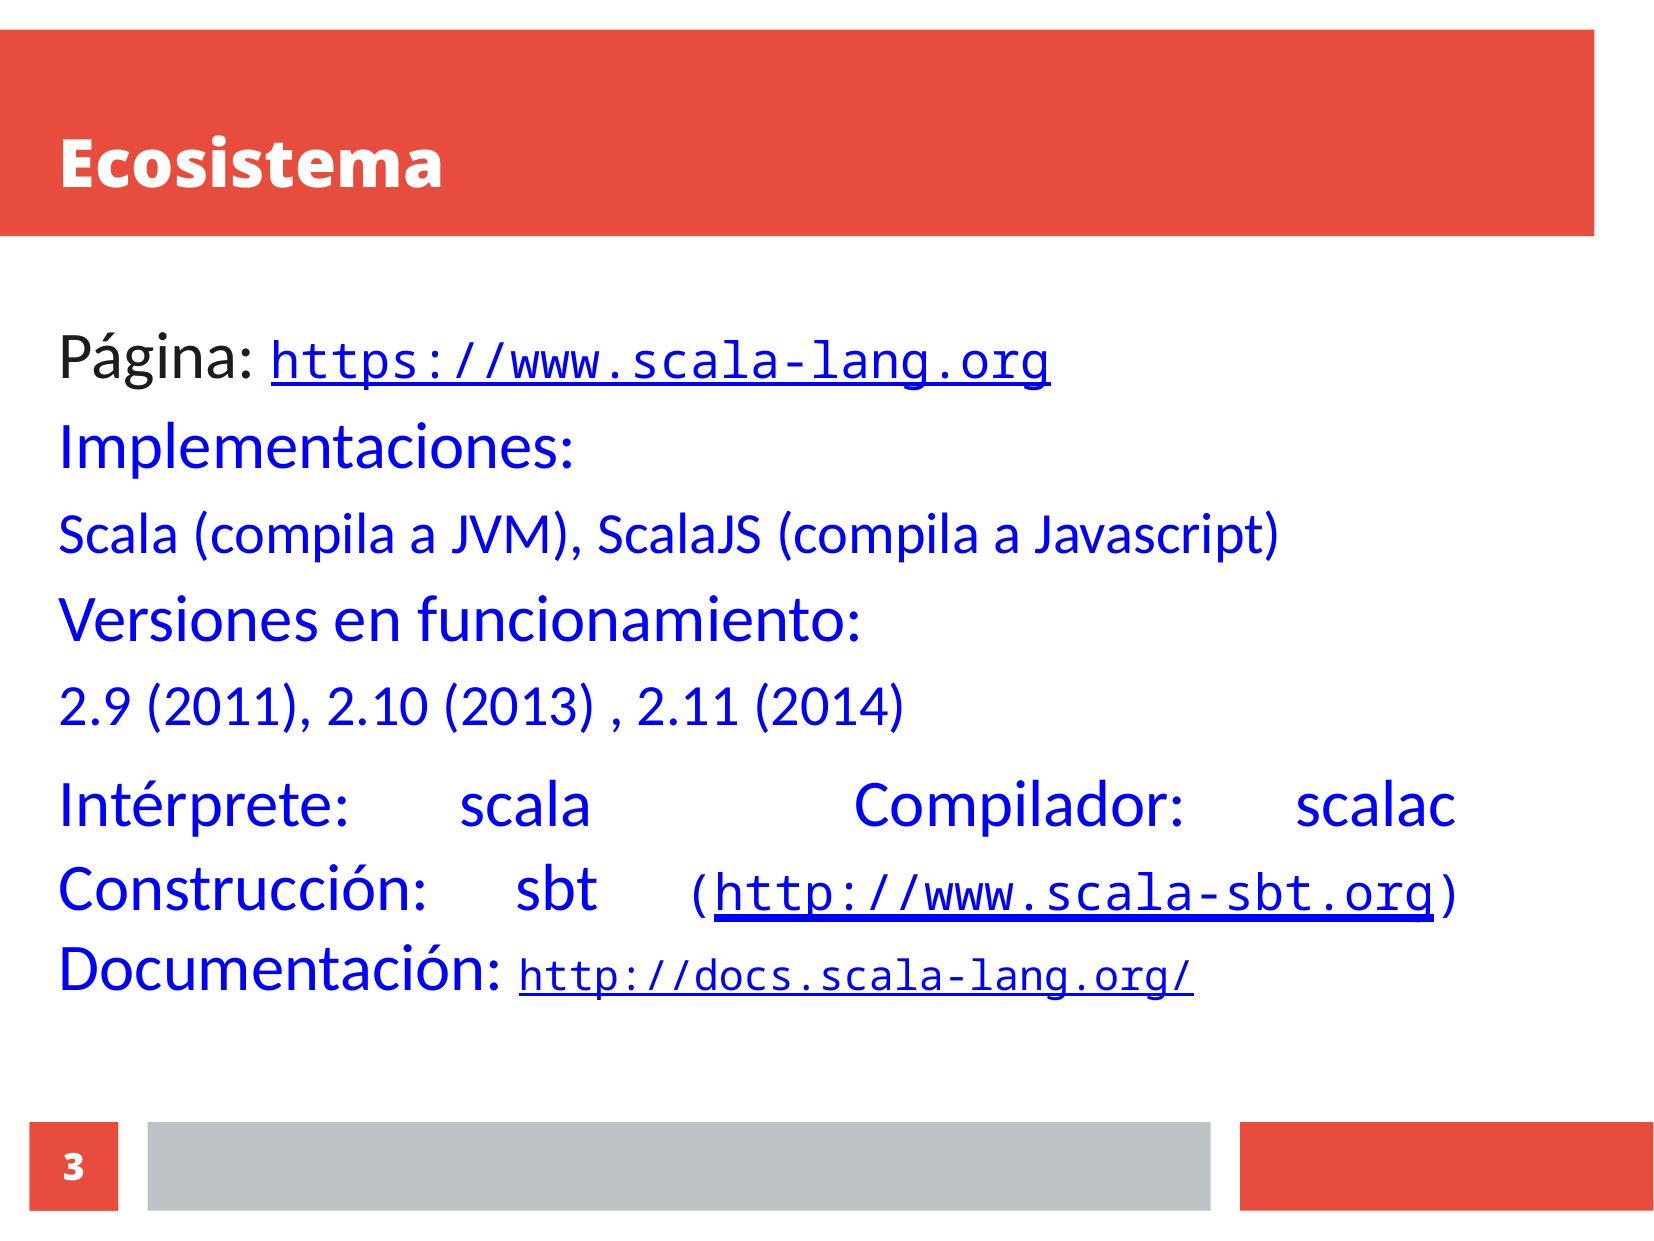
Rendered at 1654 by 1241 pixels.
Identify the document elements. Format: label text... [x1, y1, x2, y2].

title Ecosistema [59, 59, 1595, 207]
list Página: https://www.scala-lang.org Implementaciones: Scala (compila a JVM), ScalaJS (compila a Javascript) Versiones en funcionamiento: 2.9 (2011), 2.10 (2013) , 2.11 (2014) Intérprete: scala Compilador: scalac Construcción: sbt (http://www.scala-sbt.org) Documentación: http://docs.scala-lang.org/ [59, 324, 1565, 1093]
